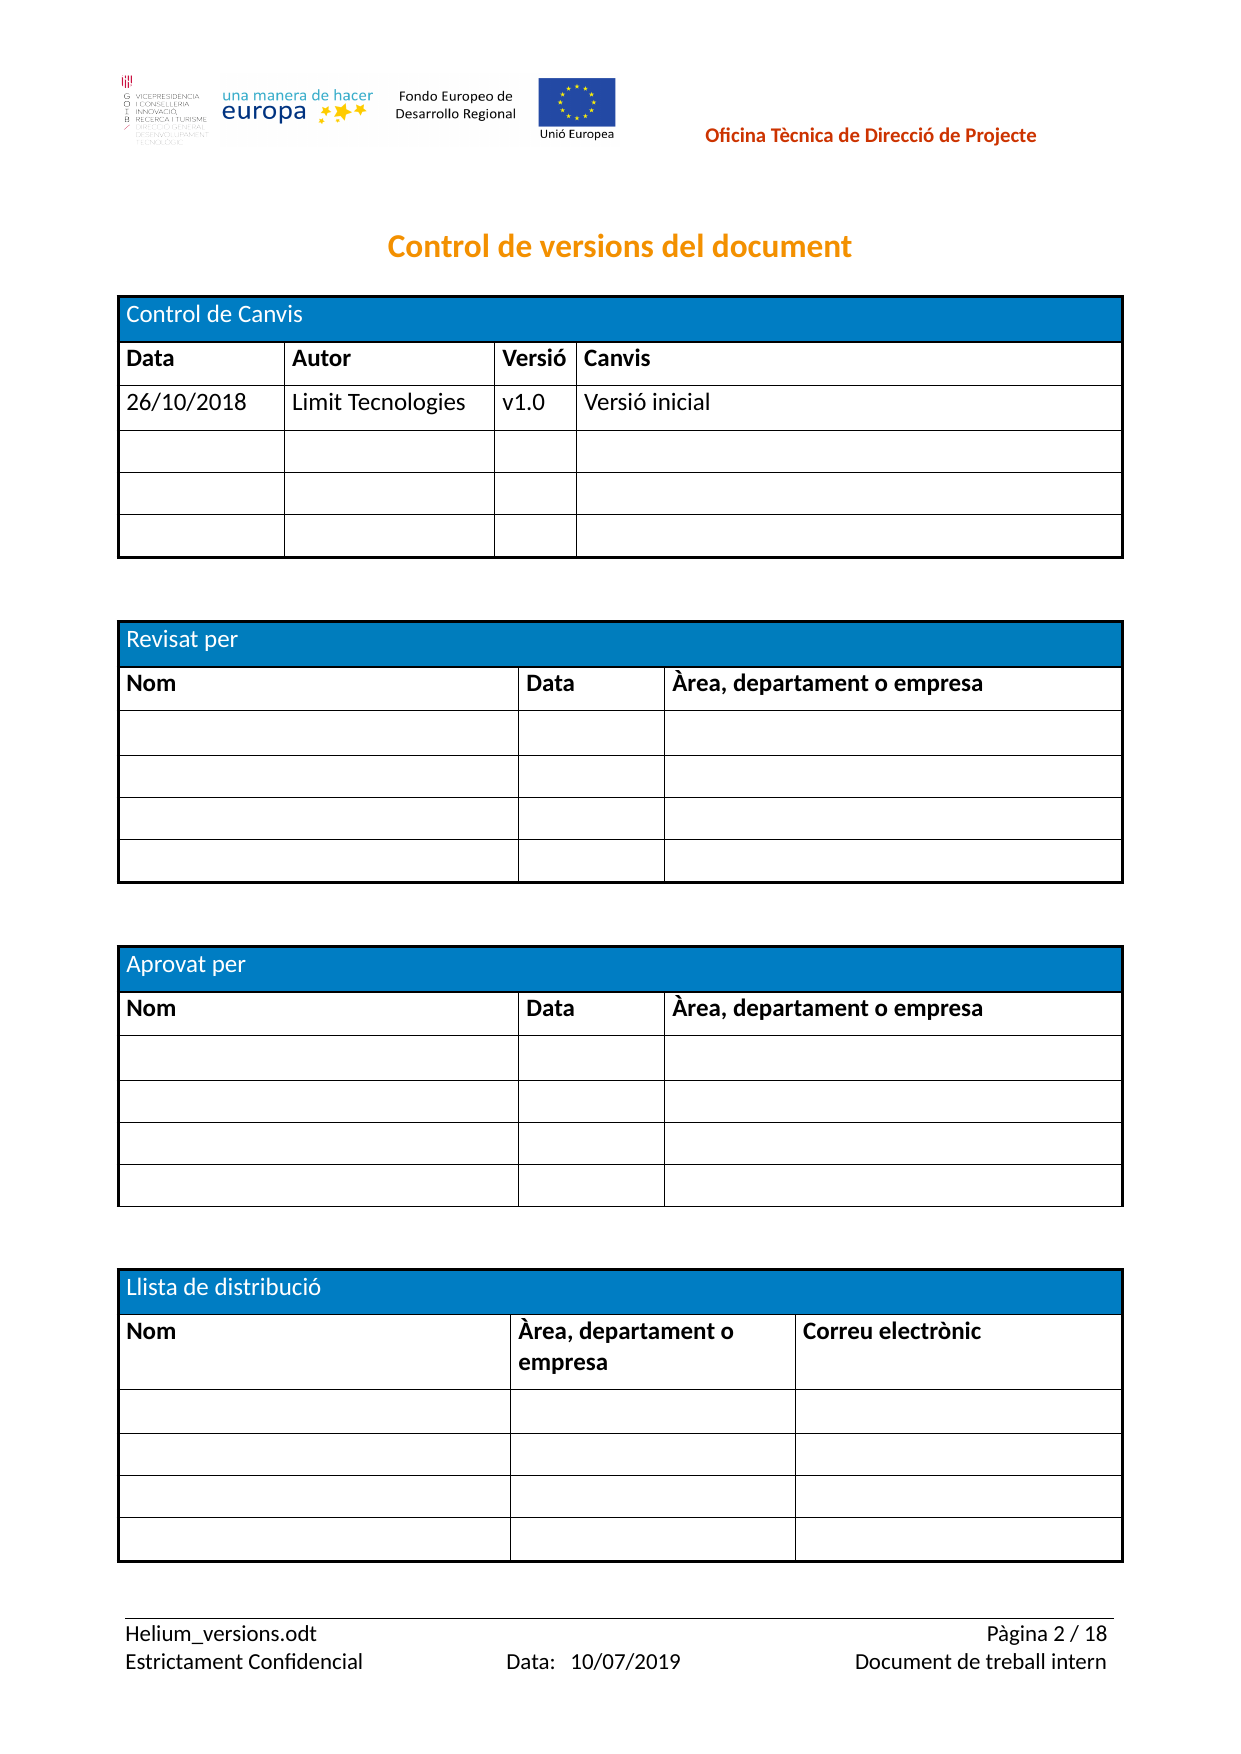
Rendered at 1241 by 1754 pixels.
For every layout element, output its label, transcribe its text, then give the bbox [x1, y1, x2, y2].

subtitle Control de versions del document [118, 225, 1122, 266]
table_cell [120, 473, 284, 514]
table_cell [120, 1476, 510, 1517]
table_cell [796, 1476, 1121, 1517]
table_cell Data [519, 668, 664, 710]
table_cell [495, 431, 576, 472]
table_cell Data [120, 343, 284, 385]
table_cell Àrea, departament o empresa [511, 1315, 795, 1389]
table_cell [120, 515, 284, 556]
table_cell Canvis [577, 343, 1121, 385]
table_cell Nom [120, 668, 518, 710]
table_cell [665, 840, 1121, 881]
table_cell [577, 473, 1121, 514]
table_cell [519, 756, 664, 797]
table_cell [796, 1390, 1121, 1433]
table_cell [665, 1165, 1121, 1206]
picture [219, 73, 621, 147]
table_cell [285, 515, 494, 556]
table_cell [519, 1081, 664, 1122]
table_cell 26/10/2018 [120, 386, 284, 429]
table_header Revisat per [120, 623, 1121, 666]
table_cell Autor [285, 343, 494, 385]
table_cell [665, 756, 1121, 797]
table_cell [519, 798, 664, 839]
table_cell Limit Tecnologies [285, 386, 494, 429]
table_cell [120, 1165, 518, 1206]
table_cell [511, 1476, 795, 1517]
table_cell [120, 798, 518, 839]
table_cell Nom [120, 993, 518, 1035]
table_cell [511, 1390, 795, 1433]
table_cell Àrea, departament o empresa [665, 668, 1121, 710]
table_cell [577, 431, 1121, 472]
table_cell [665, 711, 1121, 754]
table_cell [519, 840, 664, 881]
table_cell Versió inicial [577, 386, 1121, 429]
table_cell [120, 1390, 510, 1433]
table_cell [519, 1123, 664, 1164]
table_cell [120, 431, 284, 472]
table_cell [495, 515, 576, 556]
table_cell Data [519, 993, 664, 1035]
table_cell [120, 1123, 518, 1164]
table_header Llista de distribució [120, 1271, 1121, 1314]
table_header Aprovat per [120, 948, 1121, 991]
table_cell [519, 1036, 664, 1079]
table_cell [665, 1123, 1121, 1164]
table_cell [511, 1518, 795, 1559]
table_header Control de Canvis [120, 298, 1121, 341]
table_cell [285, 473, 494, 514]
table_cell Versió [495, 343, 576, 385]
table_cell [577, 515, 1121, 556]
table_cell [285, 431, 494, 472]
table_cell [519, 1165, 664, 1206]
table_cell [120, 1036, 518, 1079]
table_cell Nom [120, 1315, 510, 1389]
picture [118, 73, 213, 147]
table_cell [120, 1518, 510, 1559]
table_cell [120, 1081, 518, 1122]
table_cell [120, 711, 518, 754]
table_cell [120, 1434, 510, 1475]
table_cell [796, 1434, 1121, 1475]
table_cell [511, 1434, 795, 1475]
table_cell [796, 1518, 1121, 1559]
table_cell [665, 1036, 1121, 1079]
table_cell Àrea, departament o empresa [665, 993, 1121, 1035]
table_cell [665, 1081, 1121, 1122]
table_cell [519, 711, 664, 754]
table_cell [120, 840, 518, 881]
table_cell [120, 756, 518, 797]
table_cell [495, 473, 576, 514]
table_cell v1.0 [495, 386, 576, 429]
table_cell Correu electrònic [796, 1315, 1121, 1389]
table_cell [665, 798, 1121, 839]
